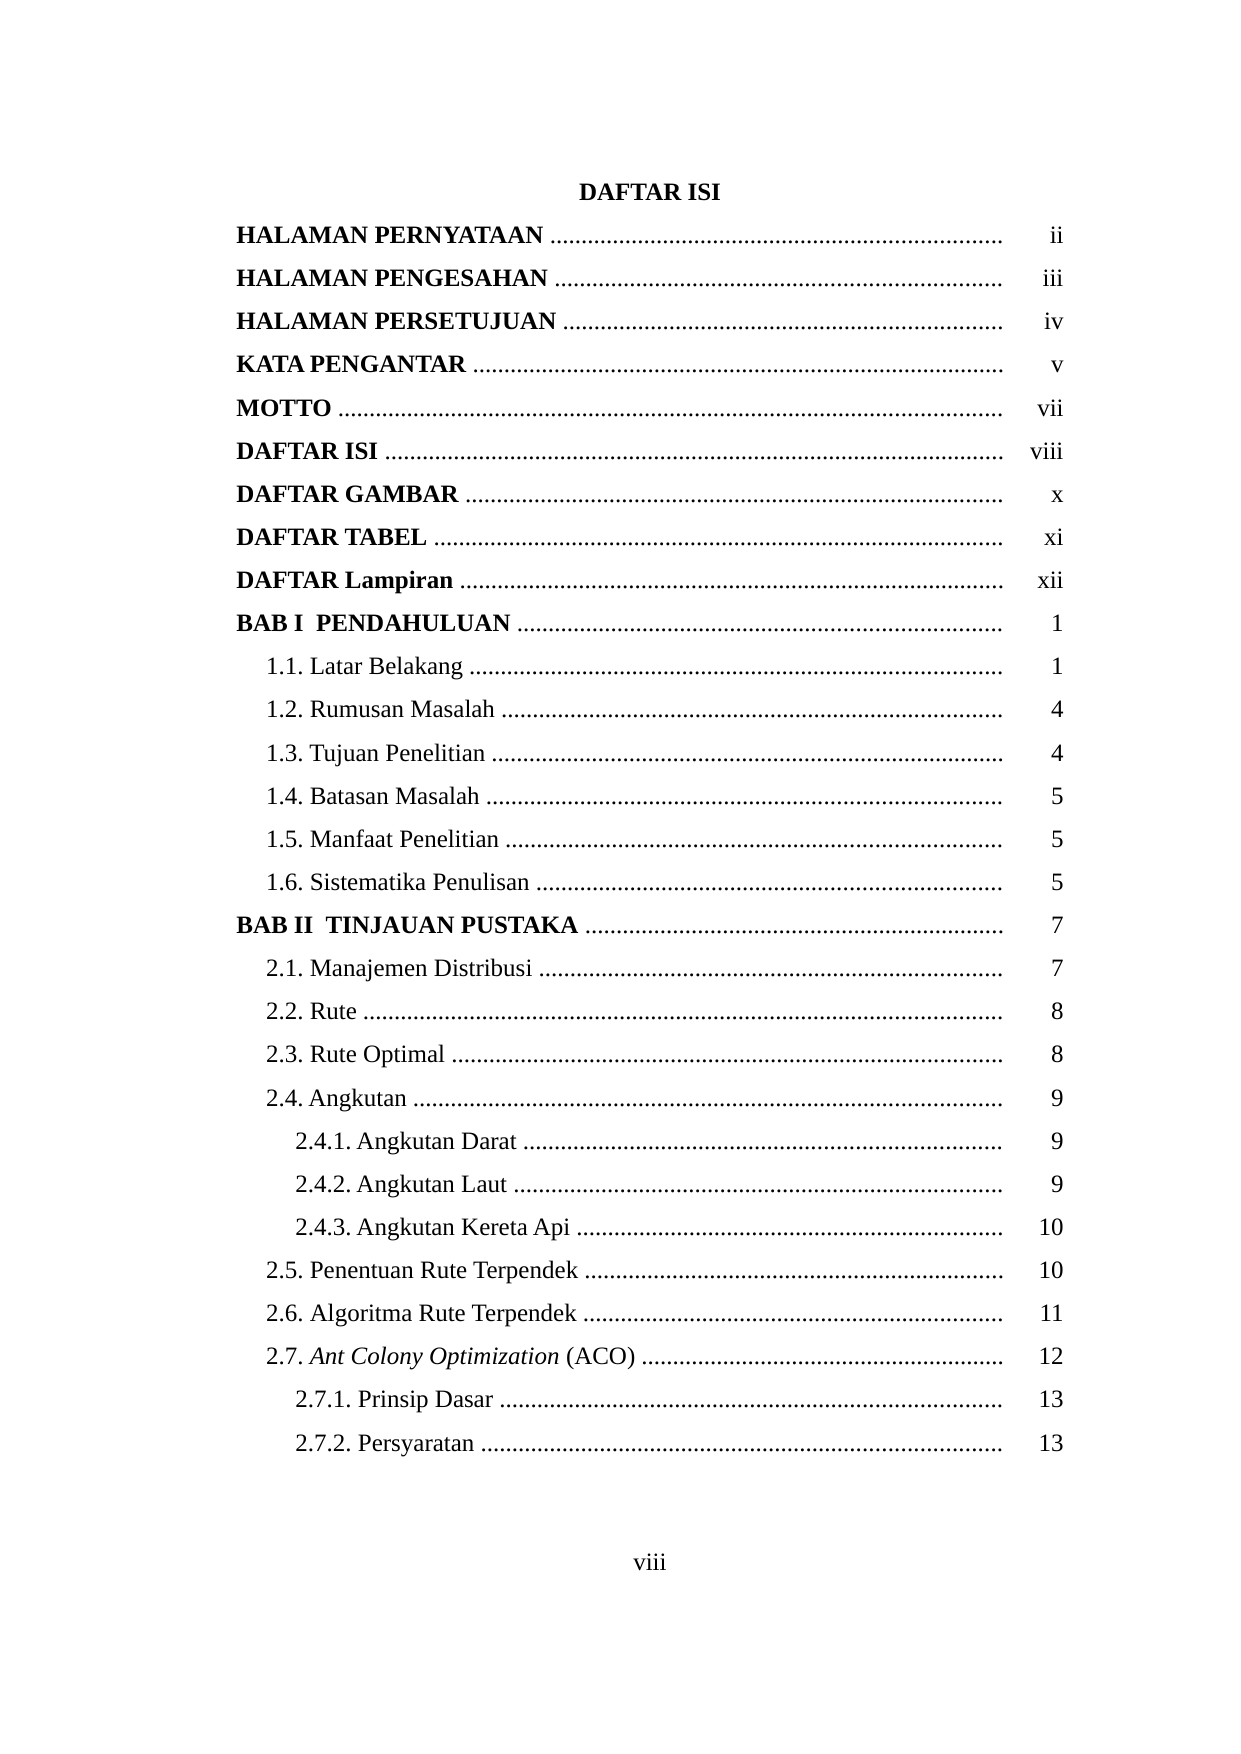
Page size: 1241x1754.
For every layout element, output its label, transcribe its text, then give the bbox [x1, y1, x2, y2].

text 1.6. Sistematika Penulisan 5 [266, 867, 1063, 896]
text KATA PENGANTAR v [236, 349, 1063, 378]
text 2.4.2. Angkutan Laut 9 [295, 1169, 1063, 1198]
text 2.1. Manajemen Distribusi 7 [266, 953, 1063, 982]
text HALAMAN PERSETUJUAN iv [236, 306, 1063, 335]
text 2.5. Penentuan Rute Terpendek 10 [266, 1255, 1063, 1284]
text 2.3. Rute Optimal 8 [266, 1039, 1063, 1068]
text 2.6. Algoritma Rute Terpendek 11 [266, 1298, 1063, 1327]
text 2.7.2. Persyaratan 13 [295, 1428, 1063, 1456]
text 2.4.3. Angkutan Kereta Api 10 [295, 1212, 1063, 1241]
text DAFTAR TABEL xi [236, 522, 1063, 551]
text 1.3. Tujuan Penelitian 4 [266, 738, 1063, 766]
text MOTTO vii [236, 393, 1063, 421]
text BAB I PENDAHULUAN 1 [236, 608, 1063, 637]
text DAFTAR GAMBAR x [236, 479, 1063, 508]
text HALAMAN PERNYATAAN ii [236, 220, 1063, 249]
text HALAMAN PENGESAHAN iii [236, 263, 1063, 292]
text 1.2. Rumusan Masalah 4 [266, 694, 1063, 723]
text 2.4. Angkutan 9 [266, 1083, 1063, 1111]
text 2.2. Rute 8 [266, 996, 1063, 1025]
text 2.4.1. Angkutan Darat 9 [295, 1126, 1063, 1154]
text 2.7. Ant Colony Optimization (ACO) 12 [266, 1341, 1063, 1370]
text DAFTAR Lampiran xii [236, 565, 1063, 594]
text 1.5. Manfaat Penelitian 5 [266, 824, 1063, 853]
text 2.7.1. Prinsip Dasar 13 [295, 1384, 1063, 1413]
text 1.1. Latar Belakang 1 [266, 651, 1063, 680]
text 1.4. Batasan Masalah 5 [266, 781, 1063, 809]
text DAFTAR ISI viii [236, 436, 1063, 464]
text BAB II TINJAUAN PUSTAKA 7 [236, 910, 1063, 939]
subtitle DAFTAR ISI [236, 177, 1063, 206]
